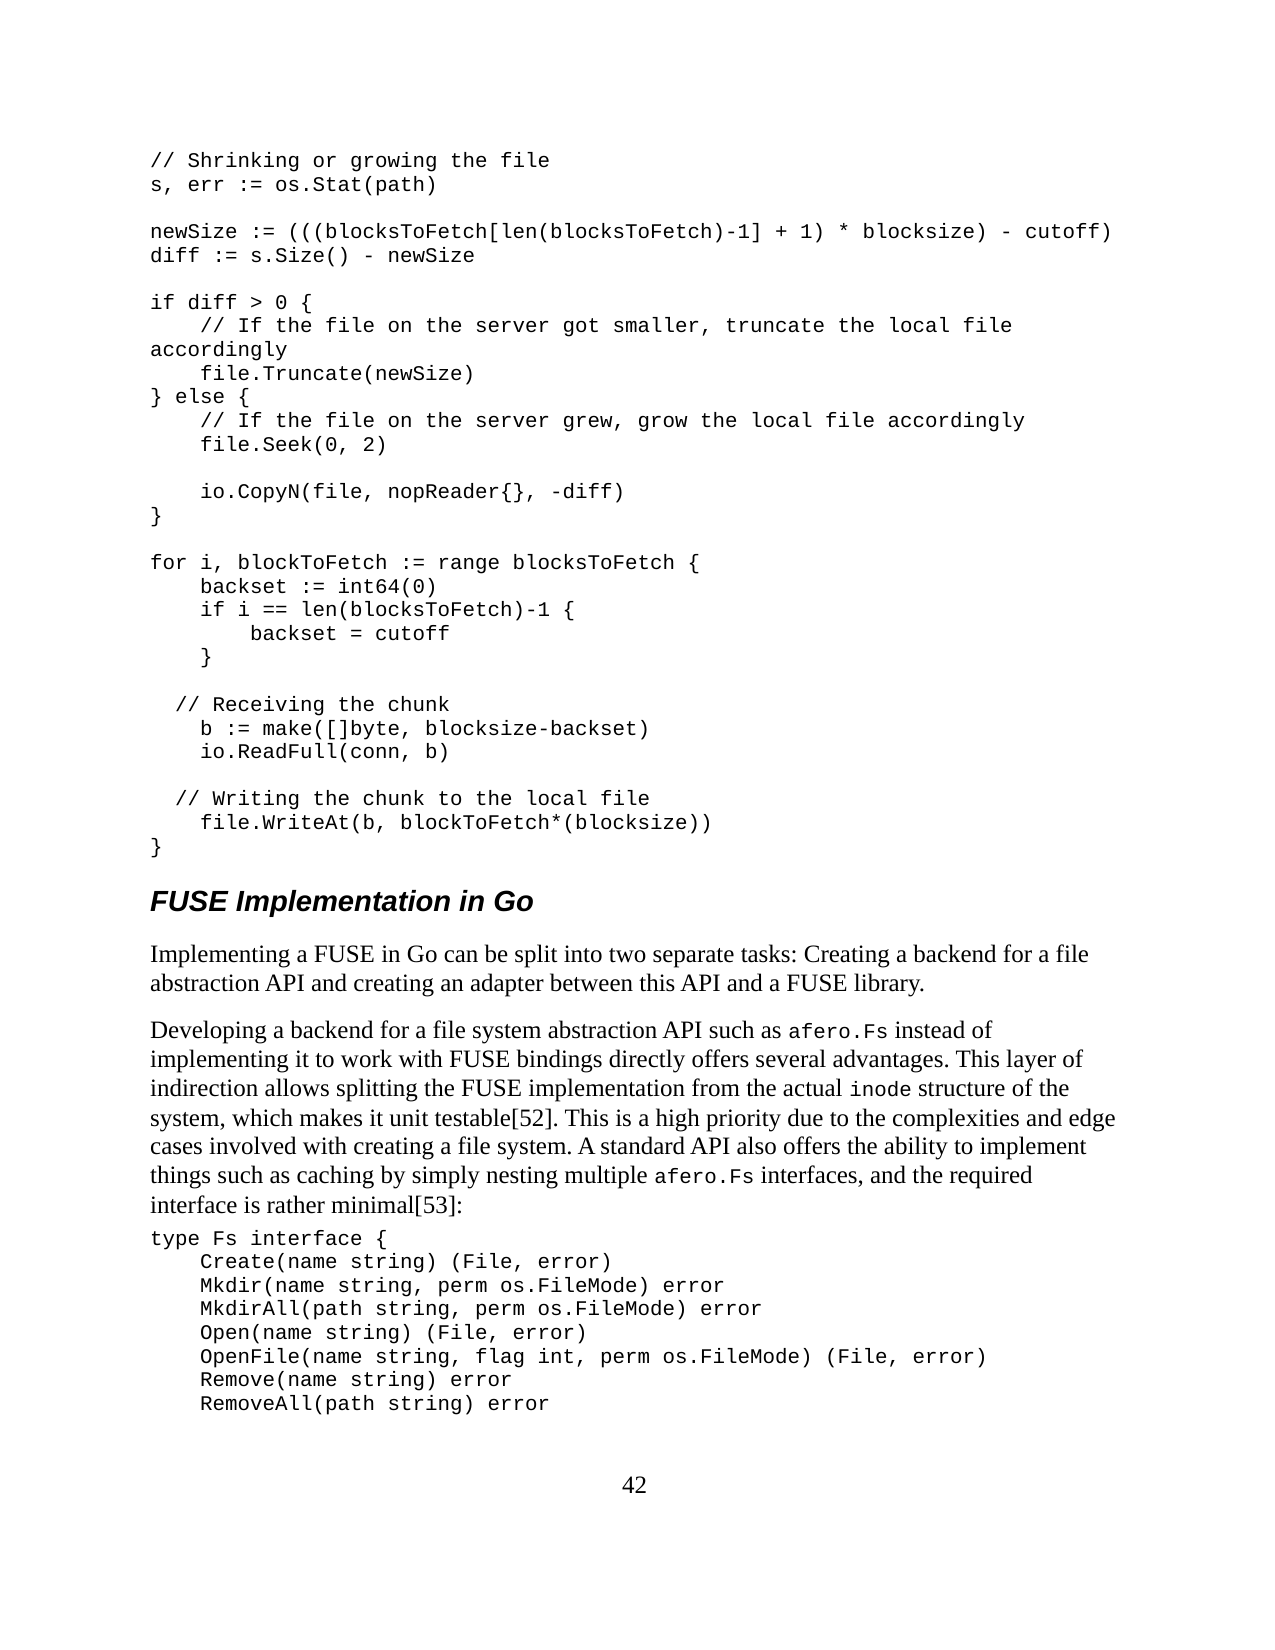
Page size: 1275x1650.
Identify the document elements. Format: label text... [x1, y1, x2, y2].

subtitle FUSE Implementation in Go [150, 884, 1125, 918]
text file.WriteAt(b, blockToFetch*(blocksize)) [150, 812, 1125, 836]
text OpenFile(name string, flag int, perm os.FileMode) (File, error) [150, 1346, 1125, 1369]
text } [150, 647, 1125, 670]
text b := make([]byte, blocksize-backset) [150, 717, 1125, 741]
text file.Truncate(newSize) [150, 363, 1125, 386]
text s, err := os.Stat(path) [150, 174, 1125, 197]
text Open(name string) (File, error) [150, 1322, 1125, 1346]
text for i, blockToFetch := range blocksToFetch { [150, 552, 1125, 576]
text } else { [150, 386, 1125, 410]
text RemoveAll(path string) error [150, 1393, 1125, 1417]
text Implementing a FUSE in Go can be split into two separate tasks: Creating a backend for a file abstraction API and creating an adapter between this API and a FUSE library. [150, 939, 1125, 997]
text Remove(name string) error [150, 1369, 1125, 1393]
text if i == len(blocksToFetch)-1 { [150, 599, 1125, 623]
text newSize := (((blocksToFetch[len(blocksToFetch)-1] + 1) * blocksize) - cutoff) [150, 221, 1125, 244]
text file.Seek(0, 2) [150, 434, 1125, 457]
text } [150, 505, 1125, 528]
text // Writing the chunk to the local file [150, 788, 1125, 812]
text // Shrinking or growing the file [150, 150, 1125, 174]
text // If the file on the server got smaller, truncate the local file accordingly [150, 316, 1125, 363]
text // If the file on the server grew, grow the local file accordingly [150, 410, 1125, 434]
text Mkdir(name string, perm os.FileMode) error [150, 1275, 1125, 1298]
text io.CopyN(file, nopReader{}, -diff) [150, 481, 1125, 505]
text } [150, 836, 1125, 859]
text // Receiving the chunk [150, 694, 1125, 717]
text if diff > 0 { [150, 292, 1125, 316]
text backset := int64(0) [150, 576, 1125, 599]
text type Fs interface { [150, 1227, 1125, 1251]
text Developing a backend for a file system abstraction API such as afero.Fs instead of implementing it to work with FUSE bindings directly offers several advantages. This layer of indirection allows splitting the FUSE implementation from the actual inode structure of the system, which makes it unit testable[52]. This is a high priority due to the complexities and edge cases involved with creating a file system. A standard API also offers the ability to implement things such as caching by simply nesting multiple afero.Fs interfaces, and the required interface is rather minimal[53]: [150, 1015, 1125, 1218]
text diff := s.Size() - newSize [150, 244, 1125, 268]
text io.ReadFull(conn, b) [150, 741, 1125, 765]
text MkdirAll(path string, perm os.FileMode) error [150, 1298, 1125, 1322]
text backset = cutoff [150, 623, 1125, 647]
text Create(name string) (File, error) [150, 1251, 1125, 1275]
